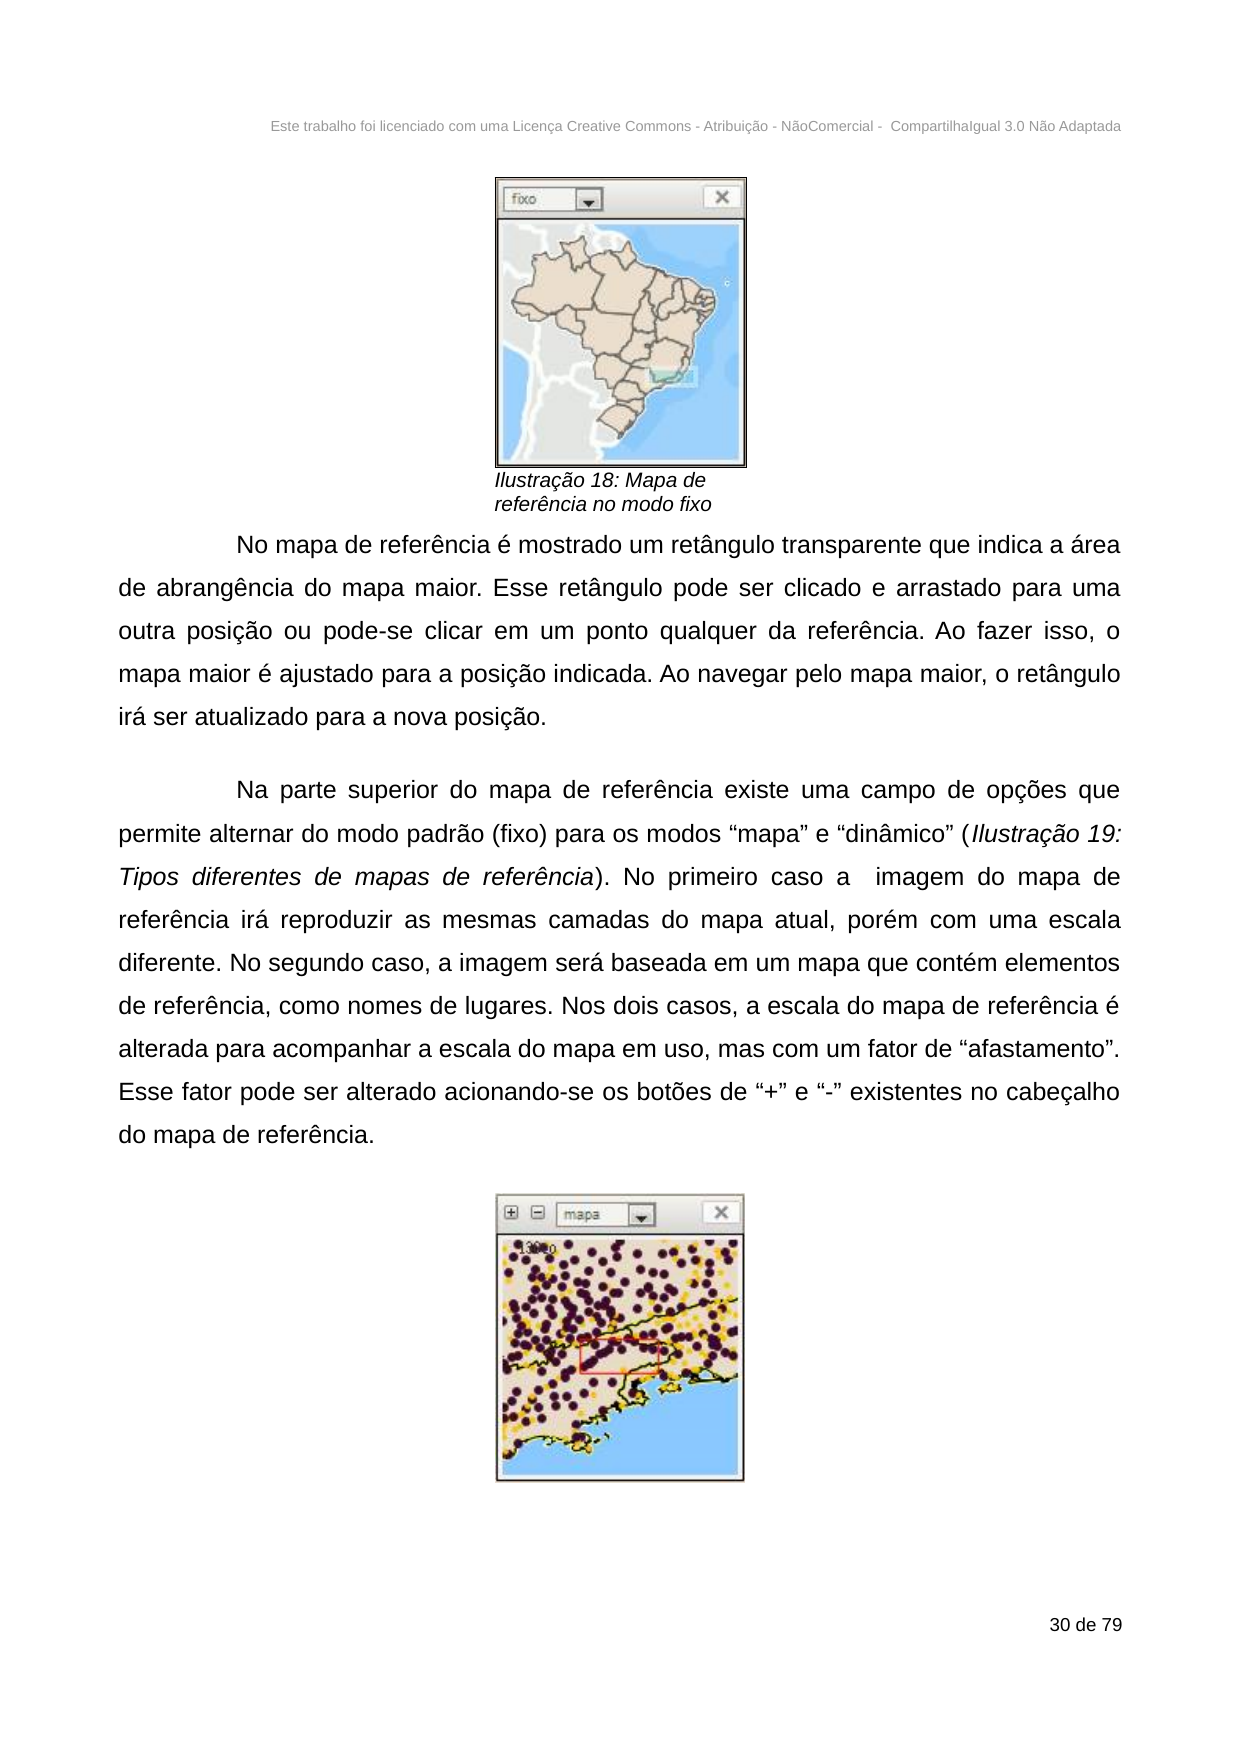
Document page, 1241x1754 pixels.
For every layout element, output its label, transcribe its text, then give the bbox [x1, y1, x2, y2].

text Na parte superior do mapa de referência existe uma campo de opções que permite alternar do modo padrão (fixo) para os modos “mapa” e “dinâmico” (Ilustração 19: Tipos diferentes de mapas de referência). No primeiro caso a imagem do mapa de referência irá reproduzir as mesmas camadas do mapa atual, porém com uma escala diferente. No segundo caso, a imagem será baseada em um mapa que contém elementos de referência, como nomes de lugares. Nos dois casos, a escala do mapa de referência é alterada para acompanhar a escala do mapa em uso, mas com um fator de “afastamento”. Esse fator pode ser alterado acionando-se os botões de “+” e “-” existentes no cabeçalho do mapa de referência. [118, 776, 1122, 1149]
picture [495, 1193, 745, 1483]
picture [496, 178, 746, 467]
text Ilustração 18: Mapa de referência no modo fixo [494, 468, 746, 515]
text No mapa de referência é mostrado um retângulo transparente que indica a área de abrangência do mapa maior. Esse retângulo pode ser clicado e arrastado para uma outra posição ou pode-se clicar em um ponto qualquer da referência. Ao fazer isso, o mapa maior é ajustado para a posição indicada. Ao navegar pelo mapa maior, o retângulo irá ser atualizado para a nova posição. [118, 164, 1122, 731]
